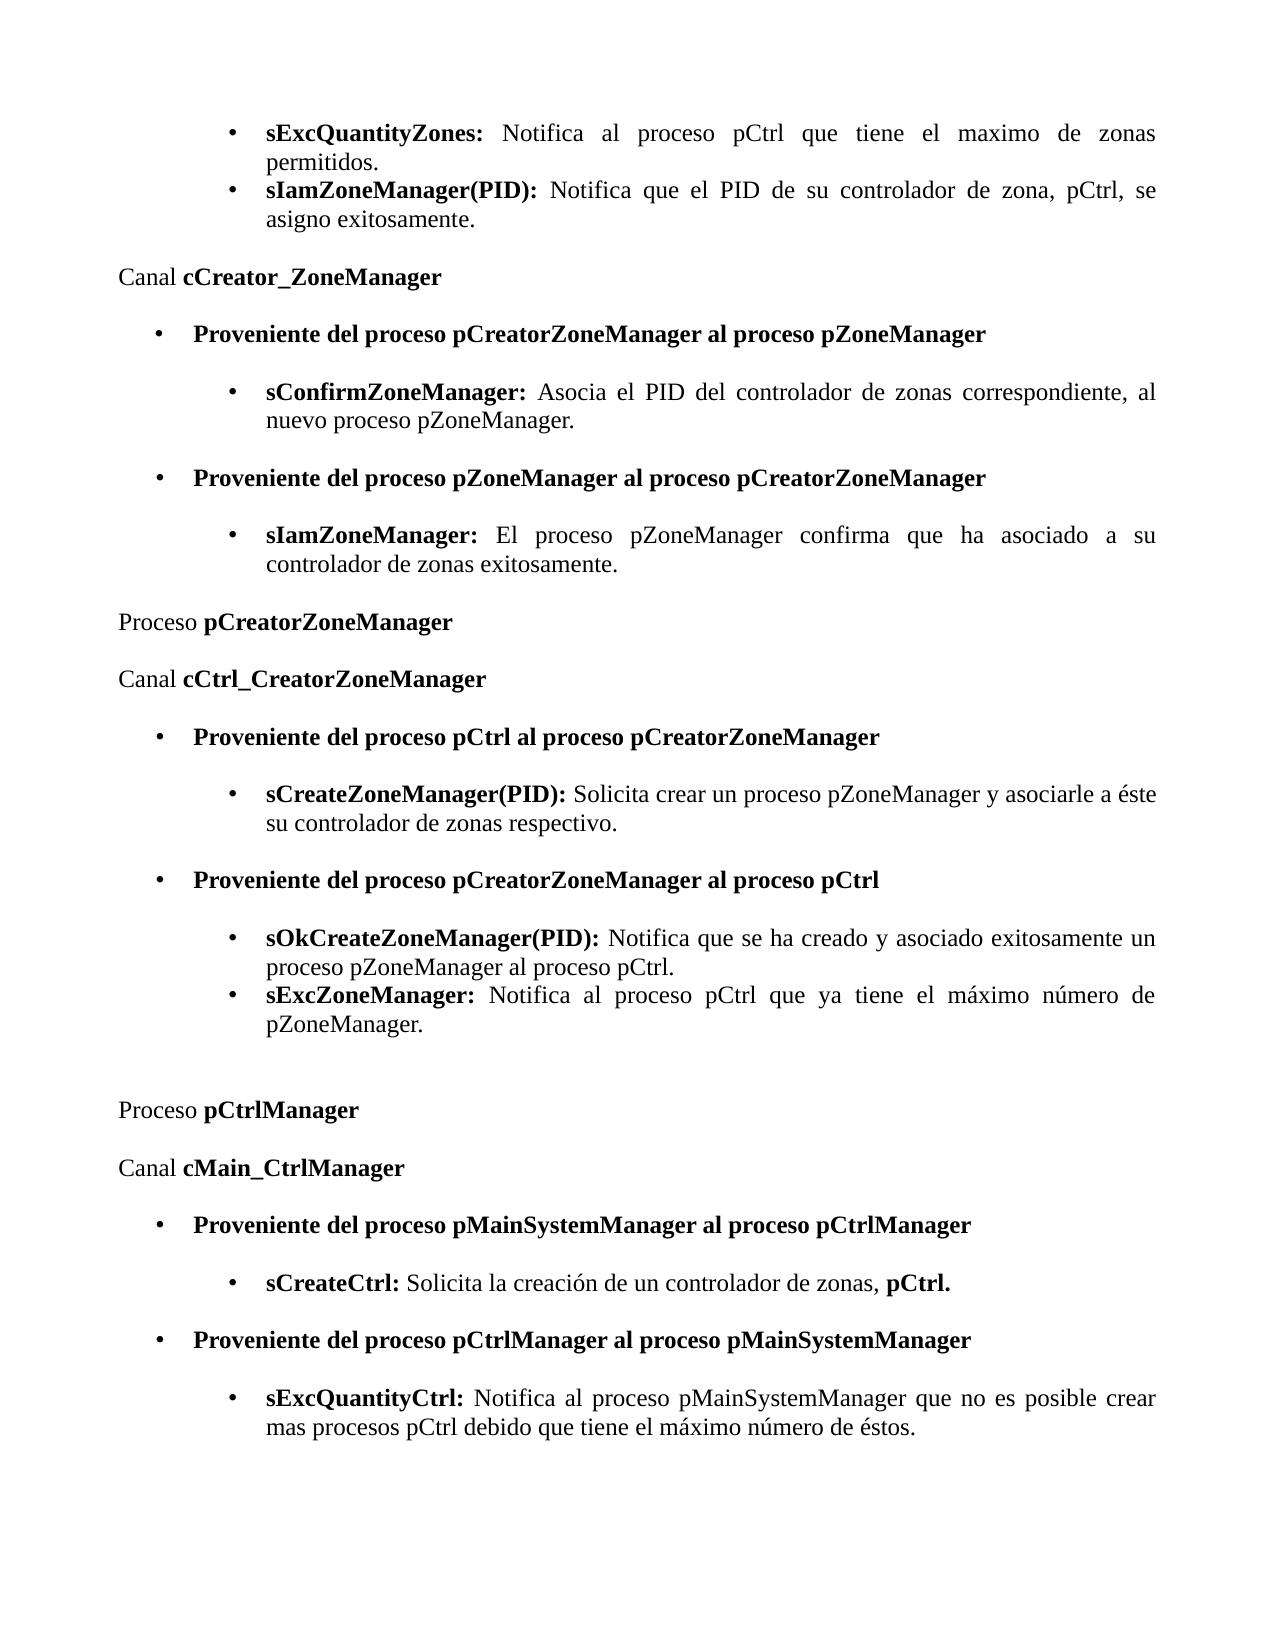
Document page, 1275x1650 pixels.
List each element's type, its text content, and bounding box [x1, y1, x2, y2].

text Canal cCtrl_CreatorZoneManager [118, 664, 1157, 693]
list Proveniente del proceso pCtrl al proceso pCreatorZoneManager [156, 722, 1157, 751]
list sCreateZoneManager(PID): Solicita crear un proceso pZoneManager y asociarle a éste su controlador de zonas respectivo. [228, 779, 1157, 837]
text Proceso pCreatorZoneManager [118, 607, 1157, 636]
text Canal cCreator_ZoneManager [118, 262, 1157, 291]
list Proveniente del proceso pMainSystemManager al proceso pCtrlManager [156, 1211, 1157, 1239]
list Proveniente del proceso pCtrlManager al proceso pMainSystemManager [156, 1326, 1157, 1354]
text Proceso pCtrlManager [118, 1096, 1157, 1124]
list Proveniente del proceso pZoneManager al proceso pCreatorZoneManager [156, 463, 1157, 492]
list Proveniente del proceso pCreatorZoneManager al proceso pZoneManager [154, 319, 1157, 348]
list sCreateCtrl: Solicita la creación de un controlador de zonas, pCtrl. [228, 1268, 1157, 1297]
list sConfirmZoneManager: Asocia el PID del controlador de zonas correspondiente, al nuevo proceso pZoneManager. [228, 377, 1157, 434]
list sExcQuantityCtrl: Notifica al proceso pMainSystemManager que no es posible crear mas procesos pCtrl debido que tiene el máximo número de éstos. [228, 1383, 1157, 1441]
list sIamZoneManager(PID): Notifica que el PID de su controlador de zona, pCtrl, se asigno exitosamente. [228, 176, 1157, 233]
list sOkCreateZoneManager(PID): Notifica que se ha creado y asociado exitosamente un proceso pZoneManager al proceso pCtrl. [228, 923, 1157, 981]
list sExcZoneManager: Notifica al proceso pCtrl que ya tiene el máximo número de pZoneManager. [228, 981, 1157, 1038]
list Proveniente del proceso pCreatorZoneManager al proceso pCtrl [156, 866, 1157, 894]
list sExcQuantityZones: Notifica al proceso pCtrl que tiene el maximo de zonas permitidos. [228, 118, 1157, 176]
list sIamZoneManager: El proceso pZoneManager confirma que ha asociado a su controlador de zonas exitosamente. [228, 521, 1157, 578]
text Canal cMain_CtrlManager [118, 1153, 1157, 1182]
